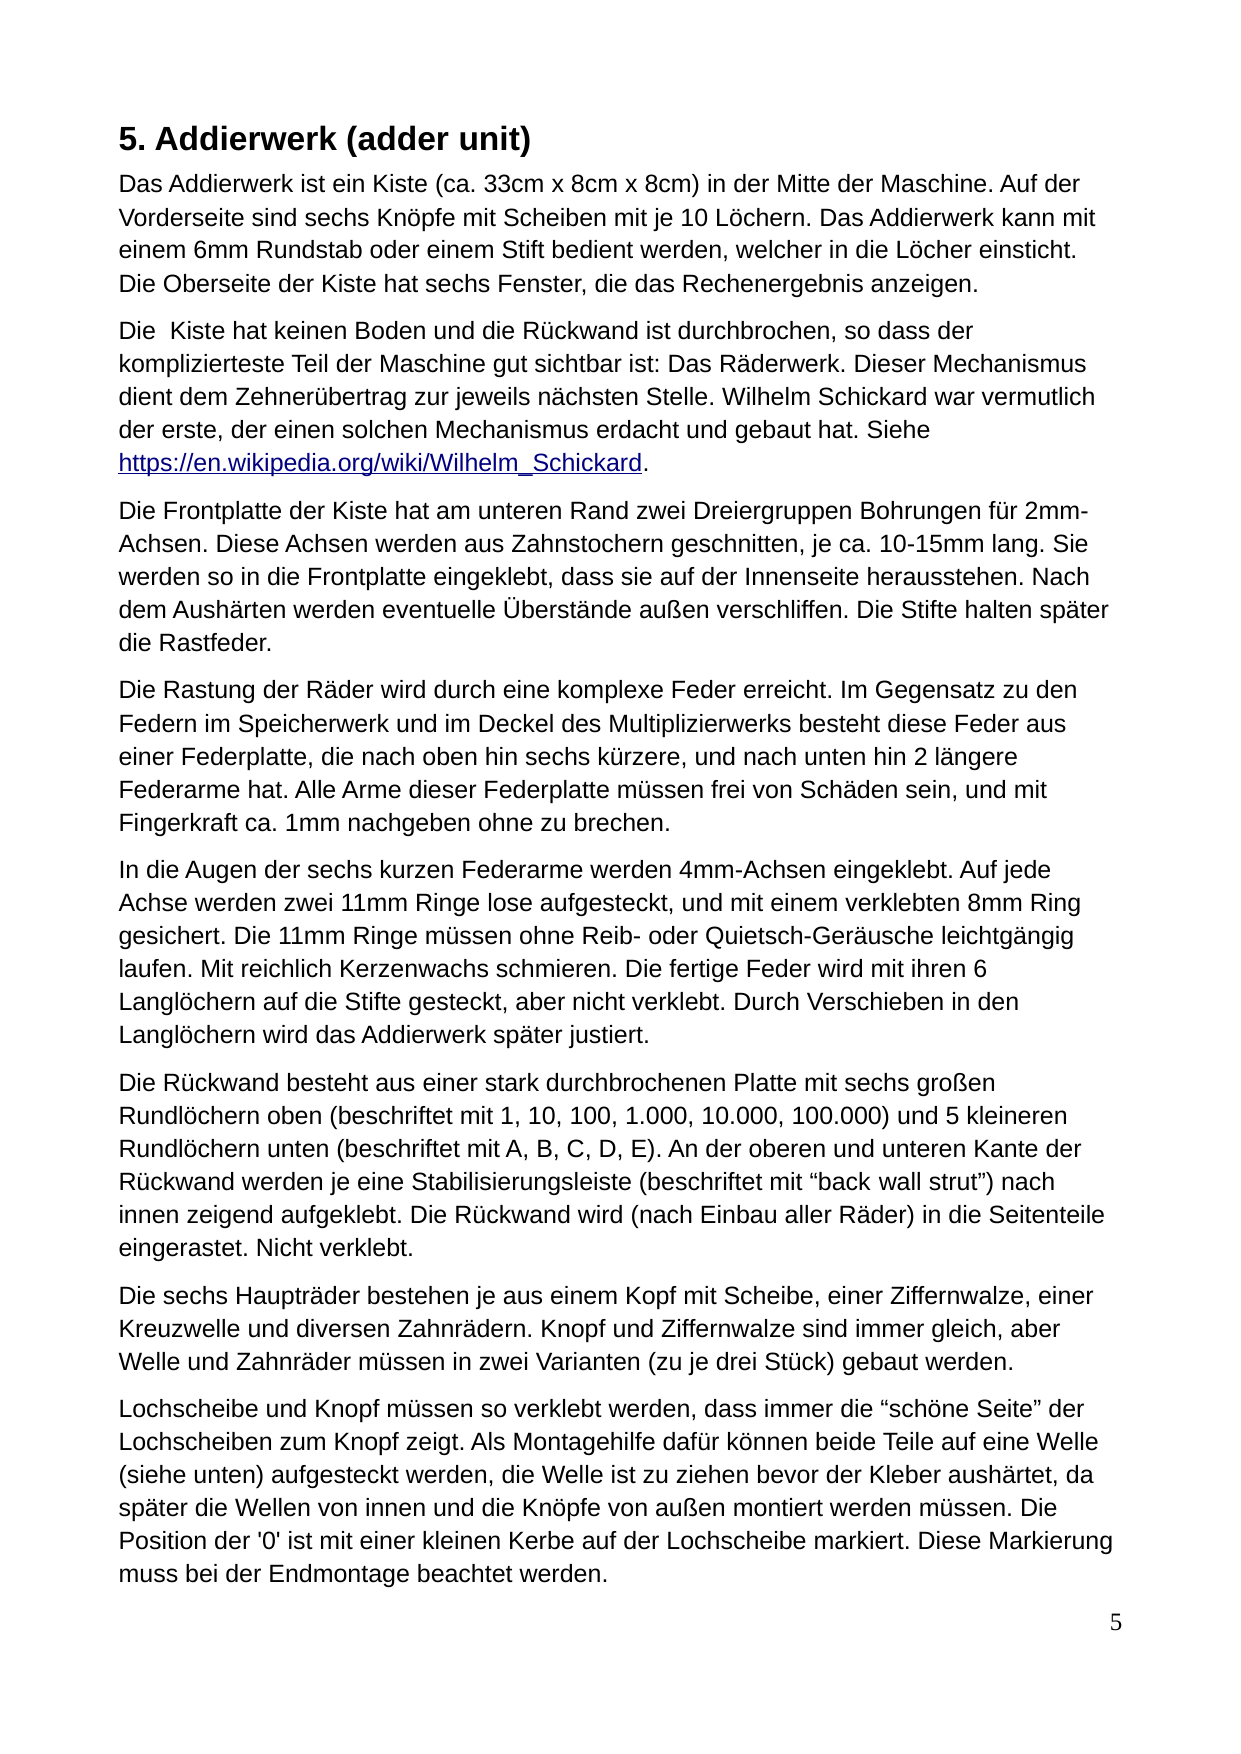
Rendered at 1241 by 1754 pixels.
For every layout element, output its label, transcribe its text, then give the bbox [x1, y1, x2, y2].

text Die Rückwand besteht aus einer stark durchbrochenen Platte mit sechs großen Rundlöchern oben (beschriftet mit 1, 10, 100, 1.000, 10.000, 100.000) und 5 kleineren Rundlöchern unten (beschriftet mit A, B, C, D, E). An der oberen und unteren Kante der Rückwand werden je eine Stabilisierungsleiste (beschriftet mit “back wall strut”) nach innen zeigend aufgeklebt. Die Rückwand wird (nach Einbau aller Räder) in die Seitenteile eingerastet. Nicht verklebt. [118, 1068, 1122, 1262]
subtitle 5. Addierwerk (adder unit) [118, 118, 1122, 157]
text Lochscheibe und Knopf müssen so verklebt werden, dass immer die “schöne Seite” der Lochscheiben zum Knopf zeigt. Als Montagehilfe dafür können beide Teile auf eine Welle (siehe unten) aufgesteckt werden, die Welle ist zu ziehen bevor der Kleber aushärtet, da später die Wellen von innen und die Knöpfe von außen montiert werden müssen. Die Position der '0' ist mit einer kleinen Kerbe auf der Lochscheibe markiert. Diese Markierung muss bei der Endmontage beachtet werden. [118, 1394, 1122, 1588]
text Die Frontplatte der Kiste hat am unteren Rand zwei Dreiergruppen Bohrungen für 2mm-Achsen. Diese Achsen werden aus Zahnstochern geschnitten, je ca. 10-15mm lang. Sie werden so in die Frontplatte eingeklebt, dass sie auf der Innenseite herausstehen. Nach dem Aushärten werden eventuelle Überstände außen verschliffen. Die Stifte halten später die Rastfeder. [118, 496, 1122, 657]
text Die Rastung der Räder wird durch eine komplexe Feder erreicht. Im Gegensatz zu den Federn im Speicherwerk und im Deckel des Multiplizierwerks besteht diese Feder aus einer Federplatte, die nach oben hin sechs kürzere, und nach unten hin 2 längere Federarme hat. Alle Arme dieser Federplatte müssen frei von Schäden sein, und mit Fingerkraft ca. 1mm nachgeben ohne zu brechen. [118, 676, 1122, 836]
text In die Augen der sechs kurzen Federarme werden 4mm-Achsen eingeklebt. Auf jede Achse werden zwei 11mm Ringe lose aufgesteckt, und mit einem verklebten 8mm Ring gesichert. Die 11mm Ringe müssen ohne Reib- oder Quietsch-Geräusche leichtgängig laufen. Mit reichlich Kerzenwachs schmieren. Die fertige Feder wird mit ihren 6 Langlöchern auf die Stifte gesteckt, aber nicht verklebt. Durch Verschieben in den Langlöchern wird das Addierwerk später justiert. [118, 855, 1122, 1049]
text Die Kiste hat keinen Boden und die Rückwand ist durchbrochen, so dass der komplizierteste Teil der Maschine gut sichtbar ist: Das Räderwerk. Dieser Mechanismus dient dem Zehnerübertrag zur jeweils nächsten Stelle. Wilhelm Schickard war vermutlich der erste, der einen solchen Mechanismus erdacht und gebaut hat. Siehe https://en.wikipedia.org/wiki/Wilhelm_Schickard. [118, 316, 1122, 477]
text Die sechs Haupträder bestehen je aus einem Kopf mit Scheibe, einer Ziffernwalze, einer Kreuzwelle und diversen Zahnrädern. Knopf und Ziffernwalze sind immer gleich, aber Welle und Zahnräder müssen in zwei Varianten (zu je drei Stück) gebaut werden. [118, 1281, 1122, 1375]
text Das Addierwerk ist ein Kiste (ca. 33cm x 8cm x 8cm) in der Mitte der Maschine. Auf der Vorderseite sind sechs Knöpfe mit Scheiben mit je 10 Löchern. Das Addierwerk kann mit einem 6mm Rundstab oder einem Stift bedient werden, welcher in die Löcher einsticht. Die Oberseite der Kiste hat sechs Fenster, die das Rechenergebnis anzeigen. [118, 169, 1122, 297]
